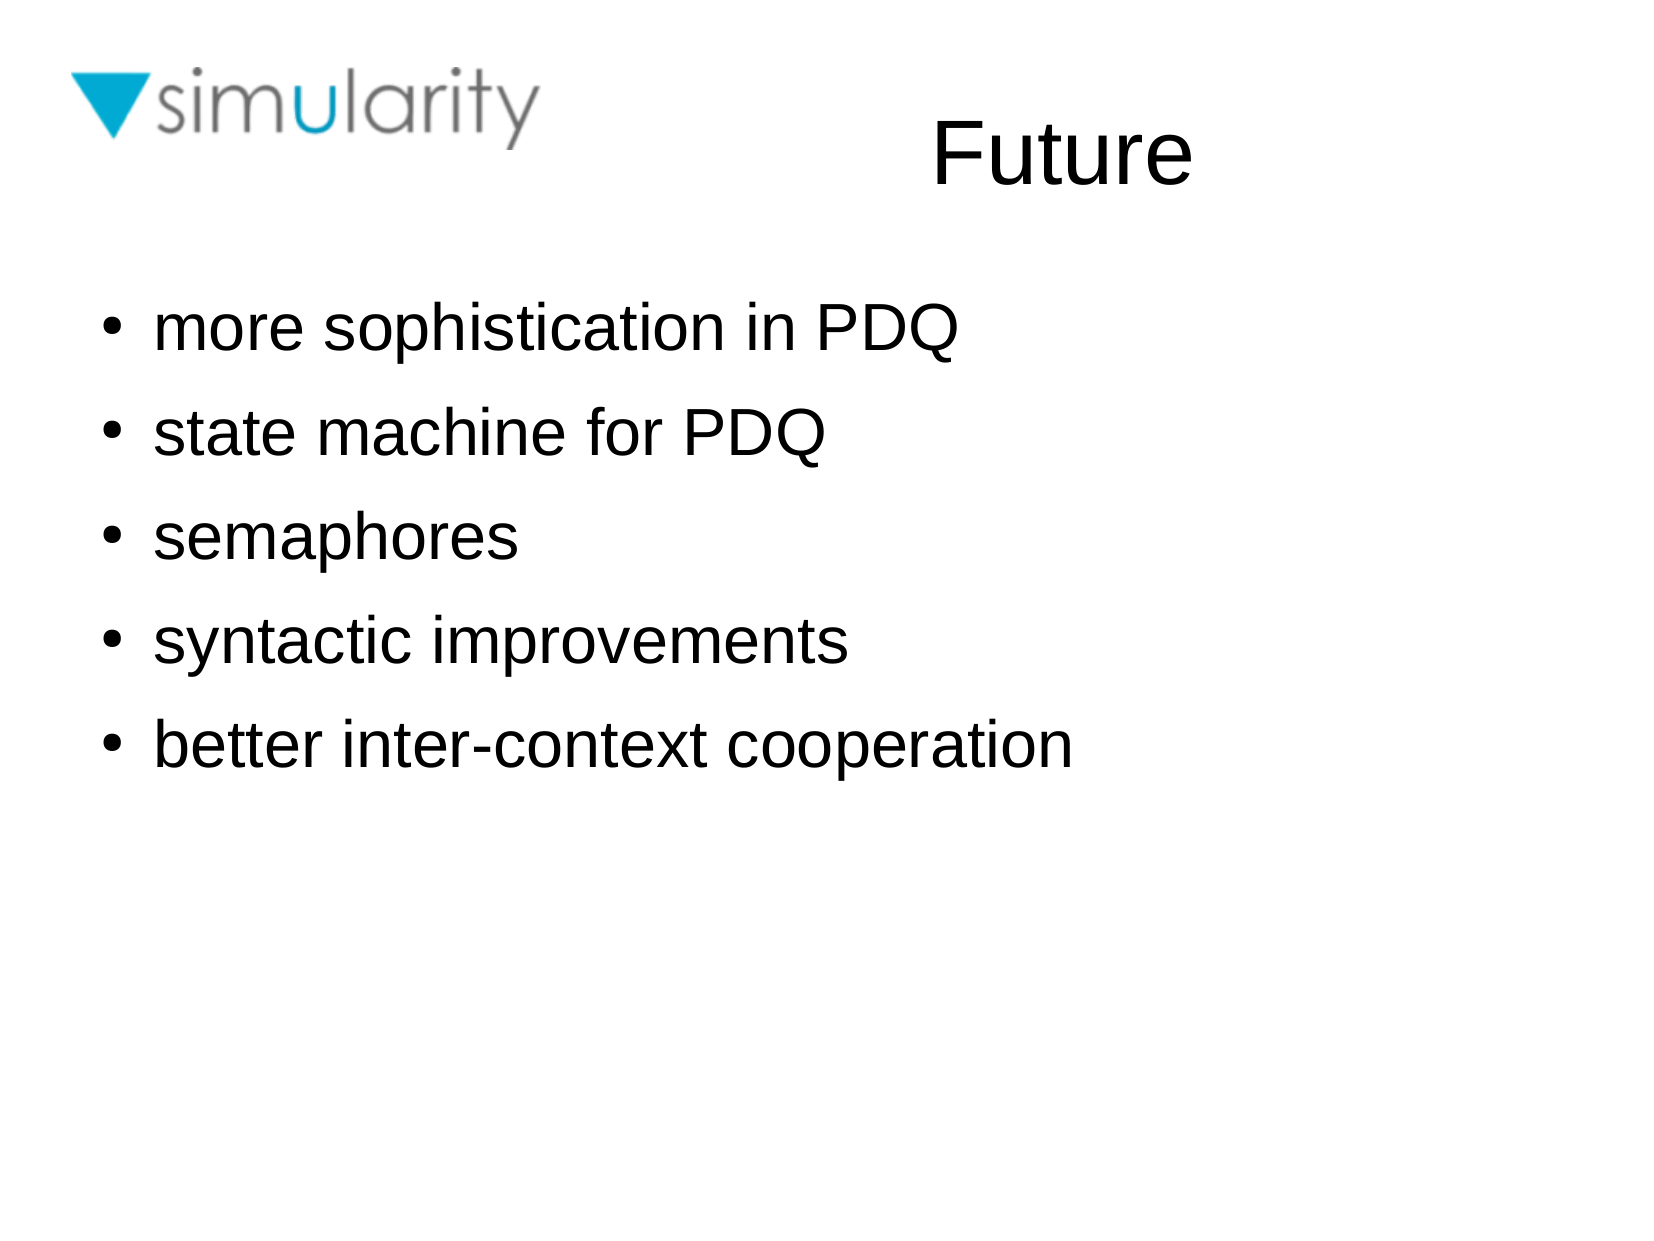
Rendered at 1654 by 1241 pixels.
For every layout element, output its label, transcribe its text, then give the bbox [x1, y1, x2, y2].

picture [71, 67, 541, 150]
title Future [555, 49, 1571, 257]
list more sophistication in PDQ state machine for PDQ semaphores syntactic improvements better inter-context cooperation [82, 290, 1571, 1010]
